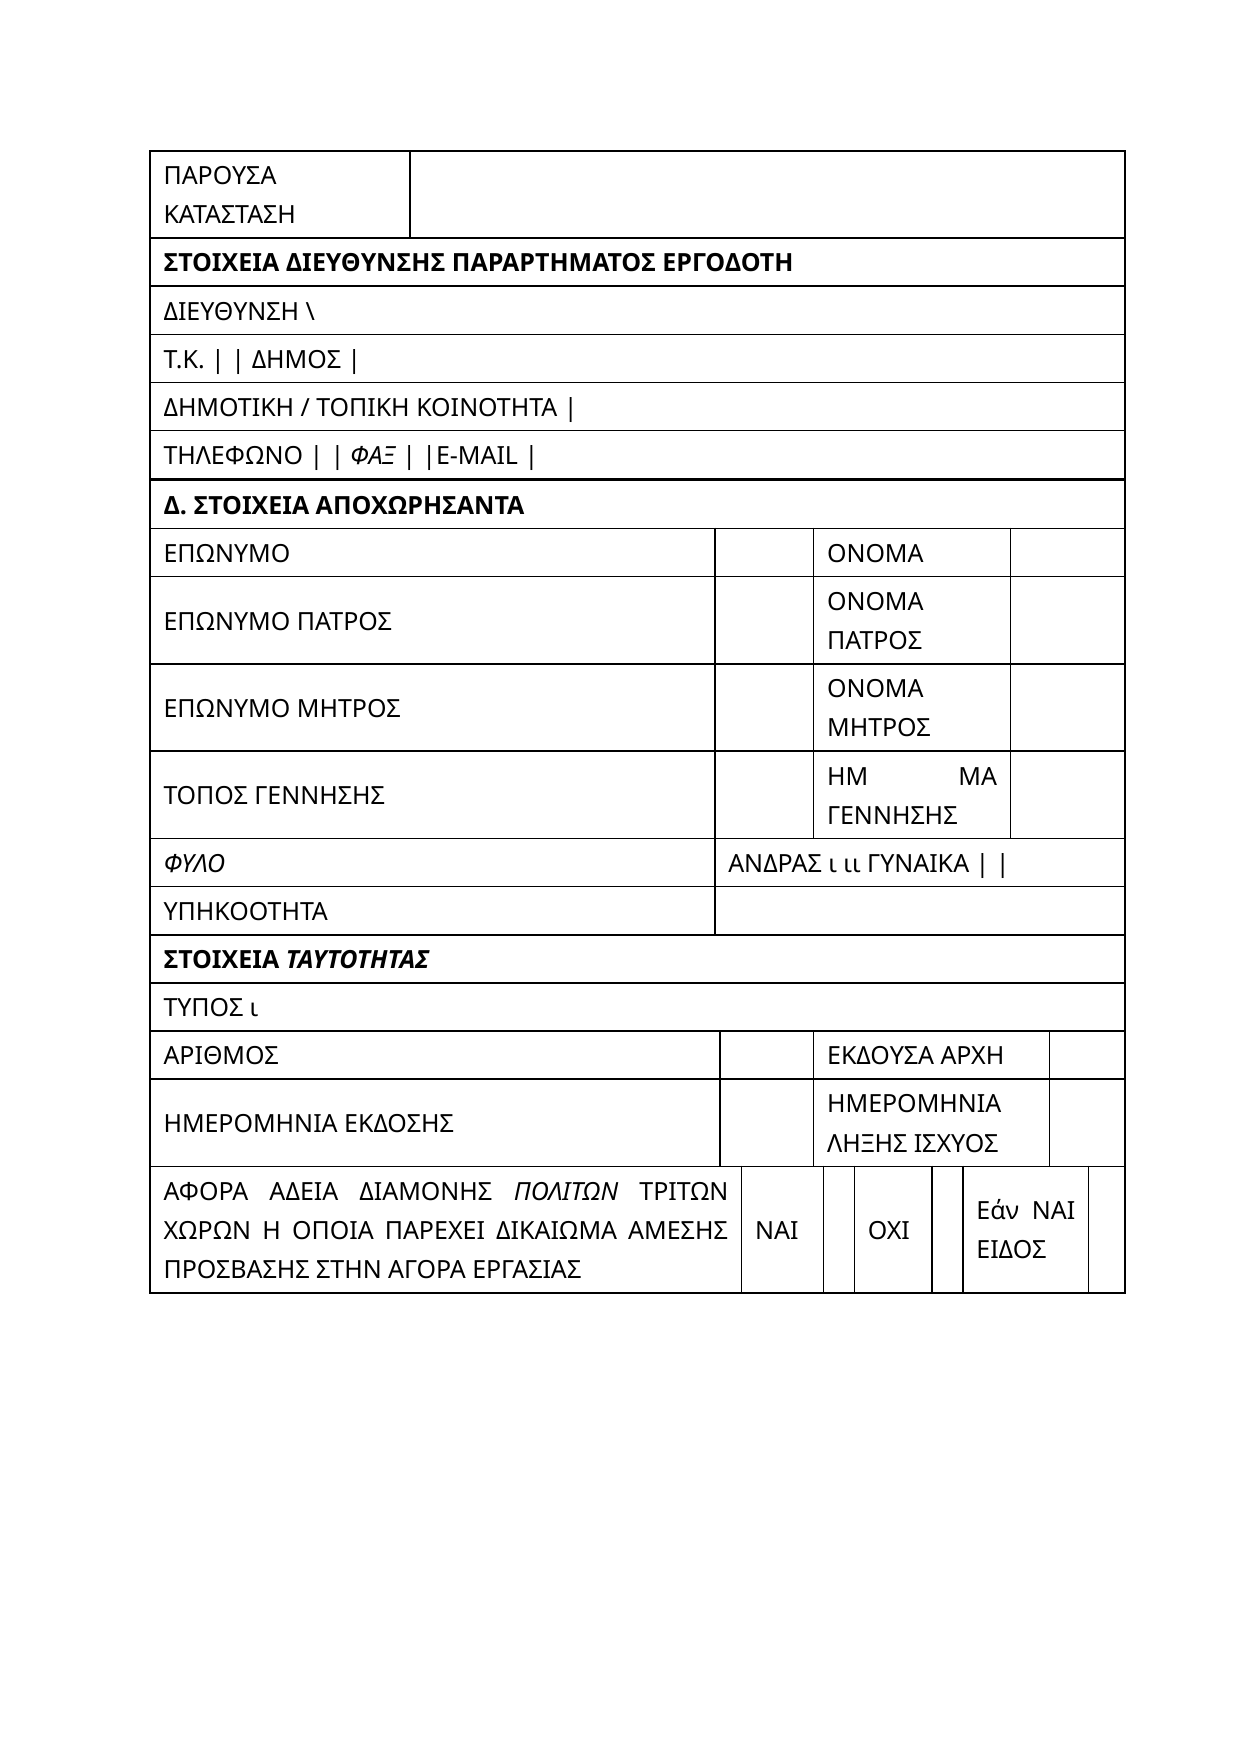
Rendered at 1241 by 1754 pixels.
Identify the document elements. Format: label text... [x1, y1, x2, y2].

table_cell ΝΑΙ [742, 1167, 823, 1292]
table_cell ΠΑΡΟΥΣΑ ΚΑΤΑΣΤΑΣΗ [151, 152, 409, 237]
table_cell [1050, 1080, 1124, 1166]
table_cell ΟΝΟΜΑ ΜΗΤΡΟΣ [814, 665, 1010, 750]
table_cell ΑΝΔΡΑΣ ι ιι ΓΥΝΑΙΚΑ | | [716, 839, 1124, 886]
table_cell ΕΠΩΝΥΜΟ ΜΗΤΡΟΣ [151, 665, 714, 750]
table_cell ΑΡΙΘΜΟΣ [151, 1032, 719, 1078]
table_cell [1050, 1032, 1124, 1078]
table_header Δ. ΣΤΟΙΧΕΙΑ ΑΠΟΧΩΡΗΣΑΝΤΑ [151, 481, 1124, 528]
table_cell Τ.Κ. | | ΔΗΜΟΣ | [151, 335, 1124, 382]
table_cell [1011, 752, 1124, 838]
table_cell ΤΟΠΟΣ ΓΕΝΝΗΣΗΣ [151, 752, 714, 838]
table_cell ΟΝΟΜΑ ΠΑΤΡΟΣ [814, 577, 1010, 663]
table_cell Εάν ΝΑΙ ΕΙΔΟΣ [964, 1167, 1088, 1292]
table_cell ΕΚΔΟΥΣΑ ΑΡΧΗ [814, 1032, 1049, 1078]
table_cell [716, 752, 813, 838]
table_cell [1011, 665, 1124, 750]
table_cell ΟΝΟΜΑ [814, 529, 1010, 576]
table_cell ΔΗΜΟΤΙΚΗ / ΤΟΠΙΚΗ ΚΟΙΝΟΤΗΤΑ | [151, 383, 1124, 430]
table_cell ΕΠΩΝΥΜΟ ΠΑΤΡΟΣ [151, 577, 714, 663]
table_cell [716, 665, 813, 750]
table_cell [1011, 577, 1124, 663]
table_cell ΗΜ ΜΑ ΓΕΝΝΗΣΗΣ [814, 752, 1010, 838]
table_cell ΦΥΛΟ [151, 839, 714, 886]
table_cell [716, 529, 813, 576]
table_cell [721, 1080, 813, 1166]
table_cell [716, 887, 1124, 934]
table_cell [716, 577, 813, 663]
table_cell ΣΤΟΙΧΕΙΑ ΤΑΥΤΟΤΗΤΑΣ [151, 936, 1124, 982]
table_cell ΗΜΕΡΟΜΗΝΙΑ ΕΚΔΟΣΗΣ [151, 1080, 719, 1166]
table_cell ΣΤΟΙΧΕΙΑ ΔΙΕΥΘΥΝΣΗΣ ΠΑΡΑΡΤΗΜΑΤΟΣ ΕΡΓΟΔΟΤΗ [151, 239, 1124, 285]
table_cell [933, 1167, 962, 1292]
table_cell ΤΥΠΟΣ ι [151, 984, 1124, 1030]
table_cell [721, 1032, 813, 1078]
table_cell ΤΗΛΕΦΩΝΟ | | ΦΑΞ | |E-MAIL | [151, 431, 1124, 478]
table_cell [411, 152, 1124, 237]
table_cell [1011, 529, 1124, 576]
table_cell [1089, 1167, 1124, 1292]
table_cell ΟΧΙ [855, 1167, 931, 1292]
table_cell ΗΜΕΡΟΜΗΝΙΑ ΛΗΞΗΣ ΙΣΧΥΟΣ [814, 1080, 1049, 1166]
table_cell ΥΠΗΚΟΟΤΗΤΑ [151, 887, 714, 934]
table_cell [824, 1167, 854, 1292]
table_cell ΔΙΕΥΘΥΝΣΗ \ [151, 287, 1124, 333]
table_cell ΑΦΟΡΑ ΑΔΕΙΑ ΔΙΑΜΟΝΗΣ ΠΟΛΙΤΩΝ ΤΡΙΤΩΝ ΧΩΡΩΝ Η ΟΠΟΙΑ ΠΑΡΕΧΕΙ ΔΙΚΑΙΩΜΑ ΑΜΕΣΗΣ ΠΡΟΣΒΑΣΗΣ ΣΤΗΝ ΑΓΟΡΑ ΕΡΓΑΣΙΑΣ [151, 1167, 741, 1292]
table_cell ΕΠΩΝΥΜΟ [151, 529, 714, 576]
